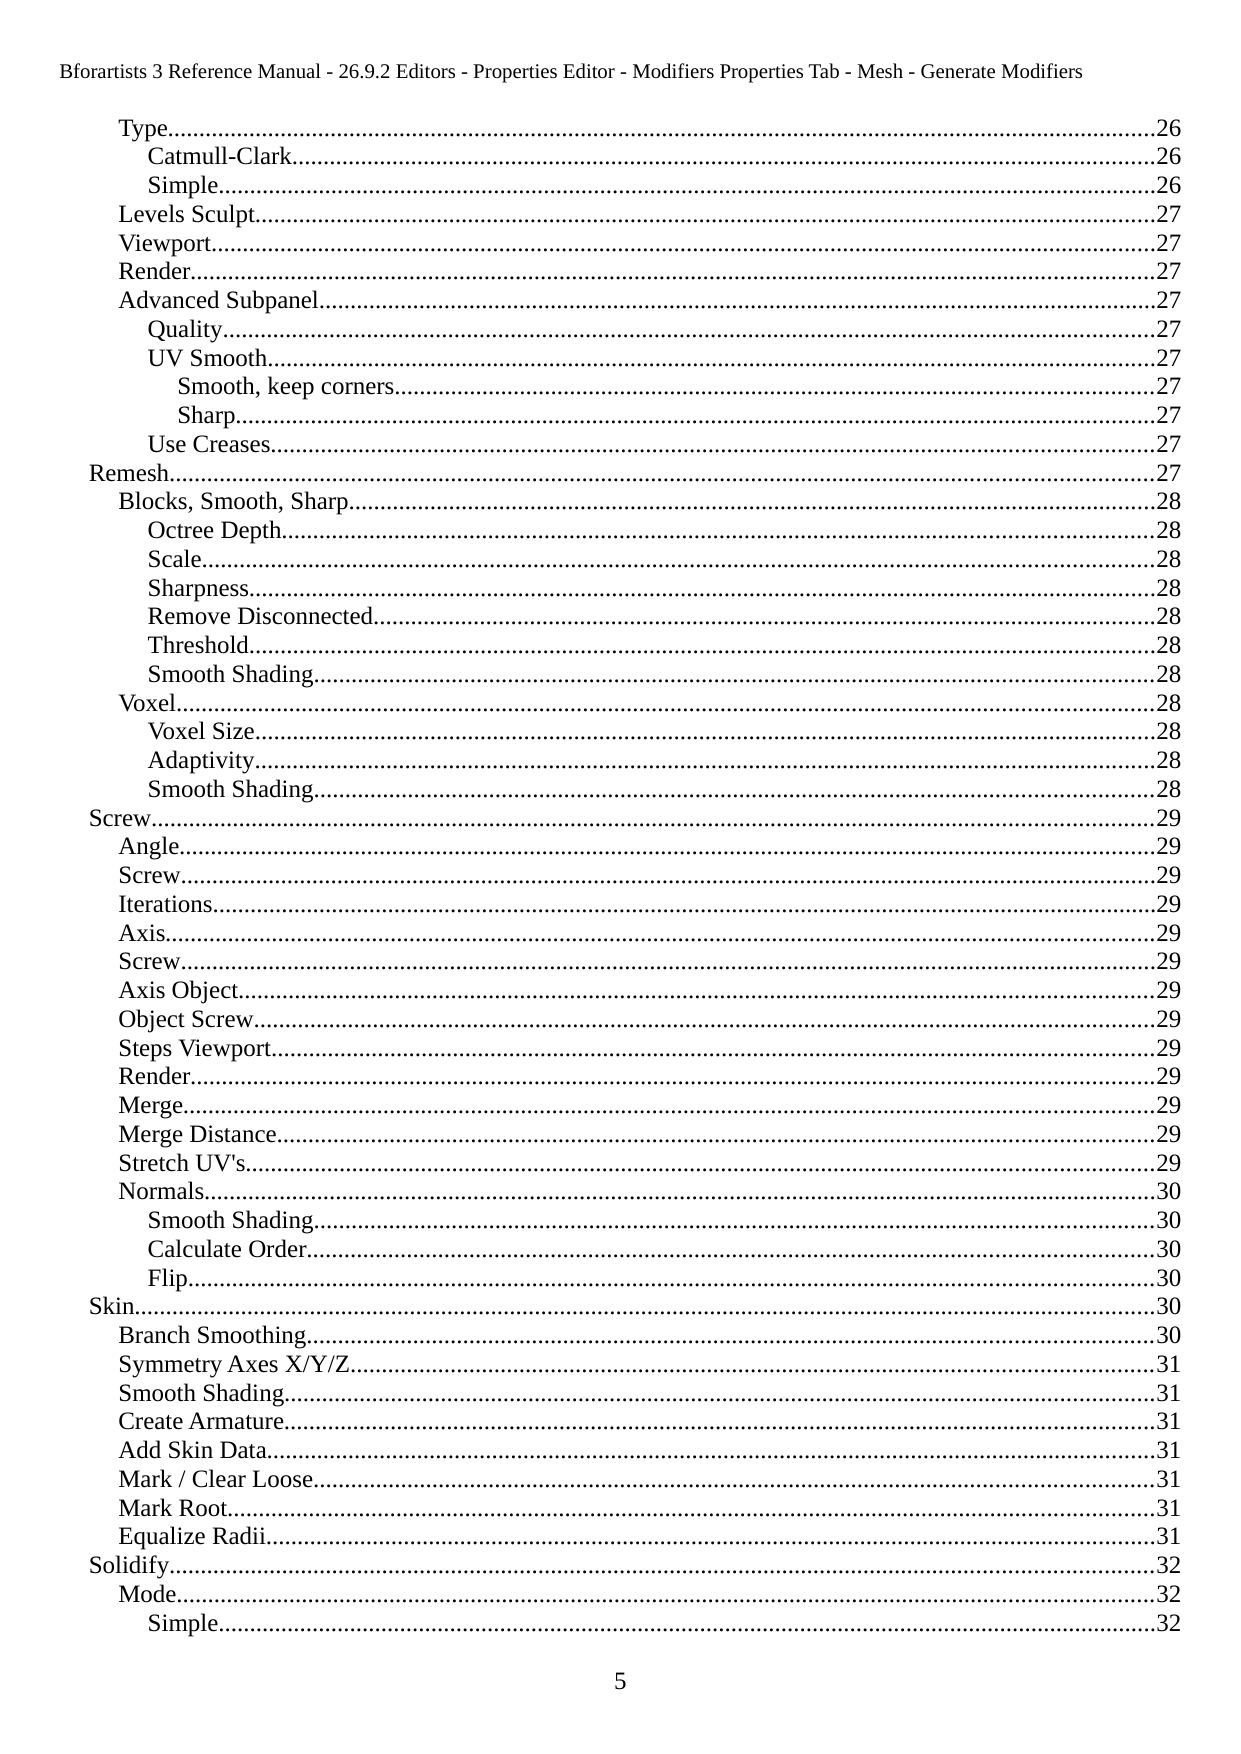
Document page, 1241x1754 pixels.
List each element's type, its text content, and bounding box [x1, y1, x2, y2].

text Sharpness 28 [147, 573, 1181, 601]
text Skin 30 [88, 1291, 1181, 1320]
text Blocks, Smooth, Sharp 28 [118, 486, 1181, 515]
text Angle 29 [118, 831, 1181, 860]
text Adaptivity 28 [147, 745, 1181, 774]
text Axis 29 [118, 918, 1181, 946]
text Mark / Clear Loose 31 [118, 1464, 1181, 1493]
text Equalize Radii 31 [118, 1521, 1181, 1550]
text Mark Root 31 [118, 1493, 1181, 1521]
text Add Skin Data 31 [118, 1435, 1181, 1464]
text Screw 29 [118, 946, 1181, 975]
text Merge Distance 29 [118, 1119, 1181, 1148]
text Advanced Subpanel 27 [118, 285, 1181, 314]
text Use Creases 27 [147, 429, 1181, 458]
text Threshold 28 [147, 630, 1181, 659]
text Iterations 29 [118, 889, 1181, 918]
text Voxel Size 28 [147, 716, 1181, 745]
text Normals 30 [118, 1176, 1181, 1205]
text Simple 26 [147, 170, 1181, 199]
text Screw 29 [88, 803, 1181, 831]
text Scale 28 [147, 544, 1181, 573]
text Symmetry Axes X/Y/Z 31 [118, 1349, 1181, 1378]
text Merge 29 [118, 1090, 1181, 1119]
text Smooth Shading 30 [147, 1205, 1181, 1234]
text Create Armature 31 [118, 1406, 1181, 1435]
text Remesh 27 [88, 458, 1181, 486]
text Quality 27 [147, 314, 1181, 343]
text Steps Viewport 29 [118, 1033, 1181, 1061]
text Simple 32 [147, 1608, 1181, 1636]
text Remove Disconnected 28 [147, 601, 1181, 630]
text Levels Sculpt 27 [118, 199, 1181, 228]
text Type 26 [118, 113, 1181, 141]
text Stretch UV's 29 [118, 1148, 1181, 1176]
text Axis Object 29 [118, 975, 1181, 1004]
text Render 29 [118, 1061, 1181, 1090]
text Flip 30 [147, 1263, 1181, 1291]
text Sharp 27 [177, 400, 1181, 429]
text Branch Smoothing 30 [118, 1320, 1181, 1349]
text Object Screw 29 [118, 1004, 1181, 1033]
text Catmull-Clark 26 [147, 141, 1181, 170]
text Smooth, keep corners 27 [177, 371, 1181, 400]
text UV Smooth 27 [147, 343, 1181, 371]
text Viewport 27 [118, 228, 1181, 256]
text Render 27 [118, 256, 1181, 285]
text Solidify 32 [88, 1550, 1181, 1579]
text Smooth Shading 28 [147, 774, 1181, 803]
text Smooth Shading 28 [147, 659, 1181, 688]
text Voxel 28 [118, 688, 1181, 716]
text Smooth Shading 31 [118, 1378, 1181, 1406]
text Octree Depth 28 [147, 515, 1181, 544]
text Mode 32 [118, 1579, 1181, 1608]
text Screw 29 [118, 860, 1181, 889]
text Calculate Order 30 [147, 1234, 1181, 1263]
